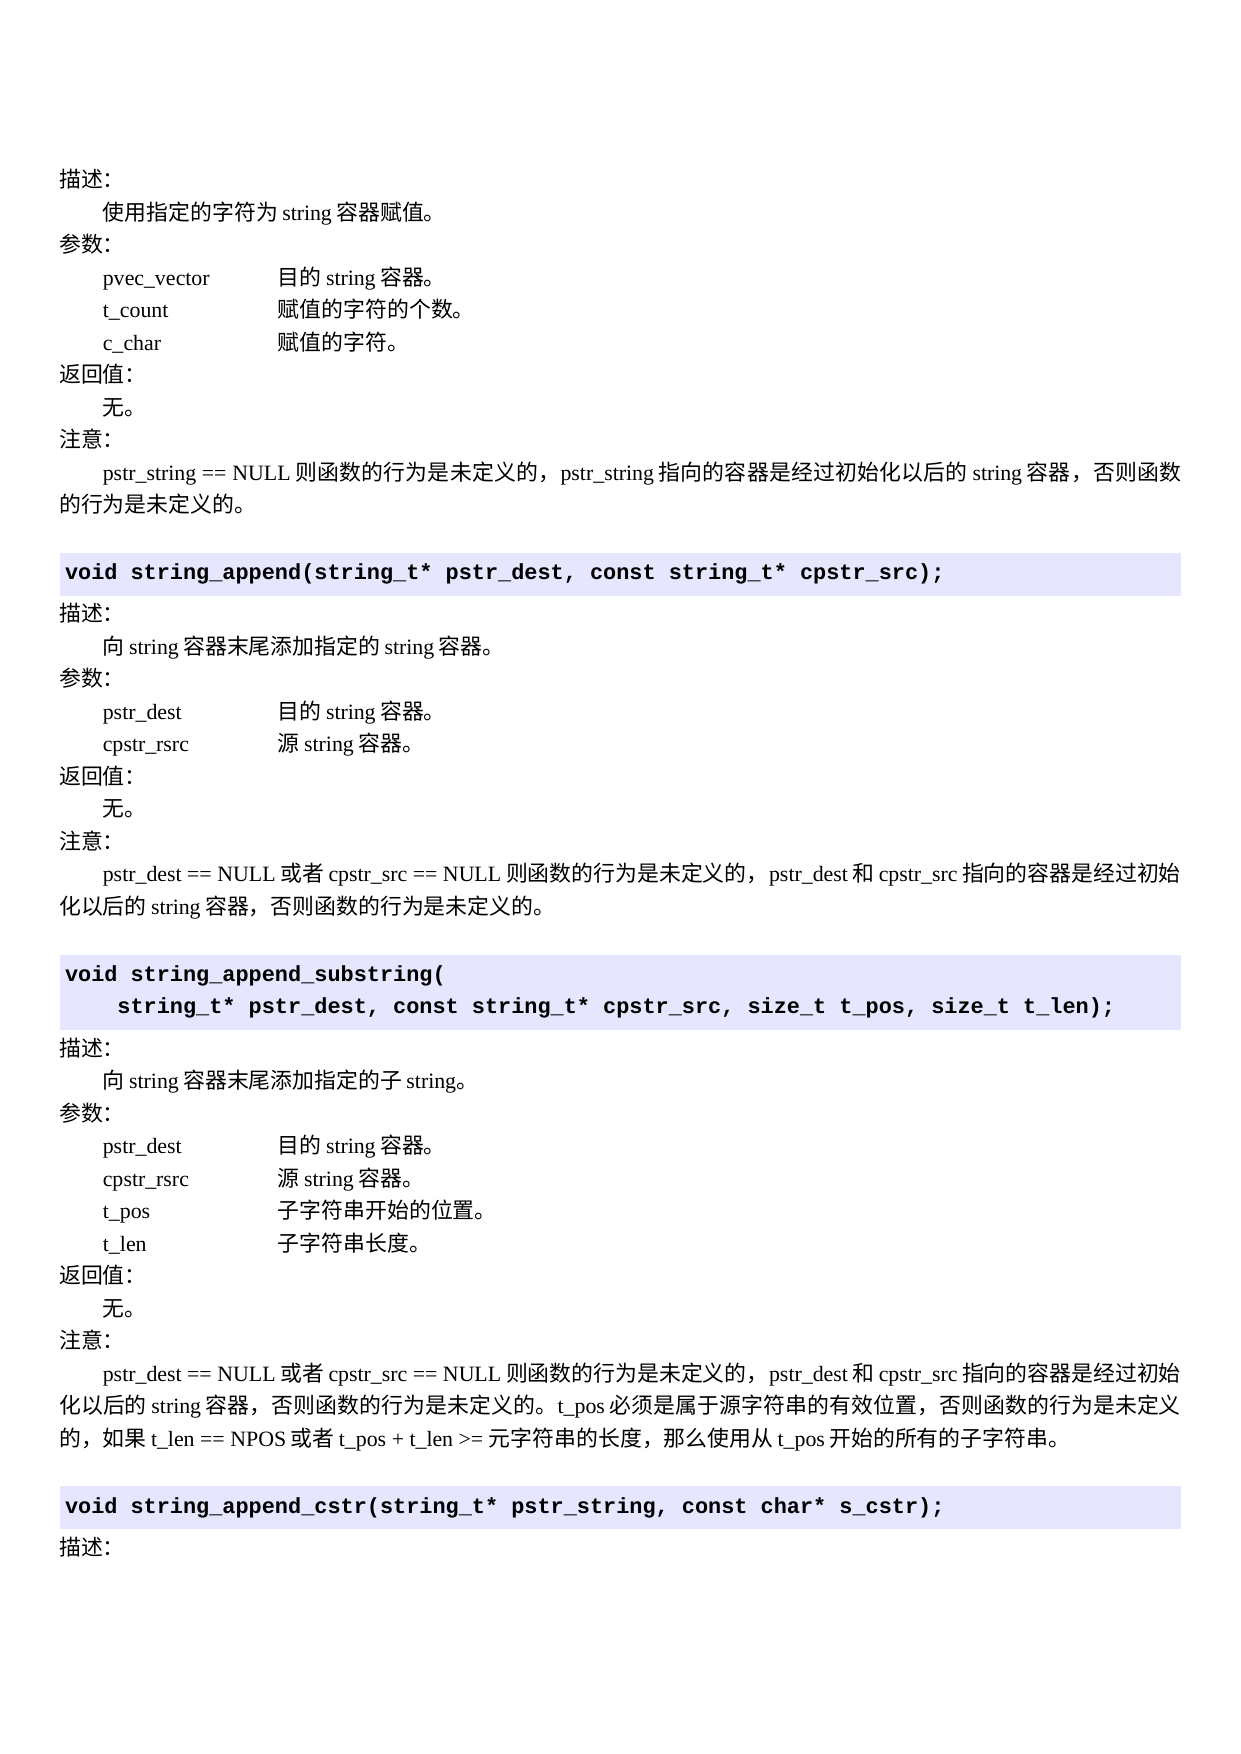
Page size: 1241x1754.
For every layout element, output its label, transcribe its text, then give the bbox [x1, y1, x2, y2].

text 无。 [59, 389, 1181, 422]
text pstr_dest 目的string容器。 [59, 1128, 1181, 1160]
text t_count 赋值的字符的个数。 [59, 292, 1181, 324]
text 返回值： [59, 758, 1181, 791]
text 向string容器末尾添加指定的string容器。 [59, 628, 1181, 661]
text 描述： [59, 597, 1181, 628]
text 无。 [59, 791, 1181, 823]
text cpstr_rsrc 源string容器。 [59, 726, 1181, 758]
text pstr_dest == NULL或者cpstr_src == NULL则函数的行为是未定义的，pstr_dest和cpstr_src指向的容器是经过初始化以后的string容器，否则函数的行为是未定义的。 [59, 856, 1181, 921]
text pstr_string == NULL则函数的行为是未定义的，pstr_string指向的容器是经过初始化以后的string容器，否则函数的行为是未定义的。 [59, 454, 1181, 519]
table_header void string_append_cstr(string_t* pstr_string, const char* s_cstr); [60, 1486, 1181, 1529]
text 描述： [59, 162, 1181, 194]
text t_len 子字符串长度。 [59, 1225, 1181, 1258]
text 无。 [59, 1290, 1181, 1323]
text t_pos 子字符串开始的位置。 [59, 1193, 1181, 1225]
text pvec_vector 目的string容器。 [59, 259, 1181, 292]
text 返回值： [59, 357, 1181, 389]
text 返回值： [59, 1258, 1181, 1290]
table_header void string_append(string_t* pstr_dest, const string_t* cpstr_src); [60, 553, 1181, 596]
text 注意： [59, 422, 1181, 454]
text 描述： [59, 1530, 1181, 1562]
text 参数： [59, 227, 1181, 259]
text pstr_dest 目的string容器。 [59, 693, 1181, 726]
text 注意： [59, 823, 1181, 856]
text 参数： [59, 661, 1181, 693]
text cpstr_rsrc 源string容器。 [59, 1160, 1181, 1193]
text c_char 赋值的字符。 [59, 324, 1181, 357]
text 参数： [59, 1095, 1181, 1128]
text pstr_dest == NULL或者cpstr_src == NULL则函数的行为是未定义的，pstr_dest和cpstr_src指向的容器是经过初始化以后的string容器，否则函数的行为是未定义的。t_pos必须是属于源字符串的有效位置，否则函数的行为是未定义的，如果t_len == NPOS或者t_pos + t_len >= 元字符串的长度，那么使用从t_pos开始的所有的子字符串。 [59, 1355, 1181, 1453]
text 注意： [59, 1323, 1181, 1355]
text 向string容器末尾添加指定的子string。 [59, 1063, 1181, 1095]
text 使用指定的字符为string容器赋值。 [59, 194, 1181, 227]
text 描述： [59, 1031, 1181, 1063]
table_header void string_append_substring( string_t* pstr_dest, const string_t* cpstr_src, size_t t_pos, size_t t_len); [60, 955, 1181, 1030]
